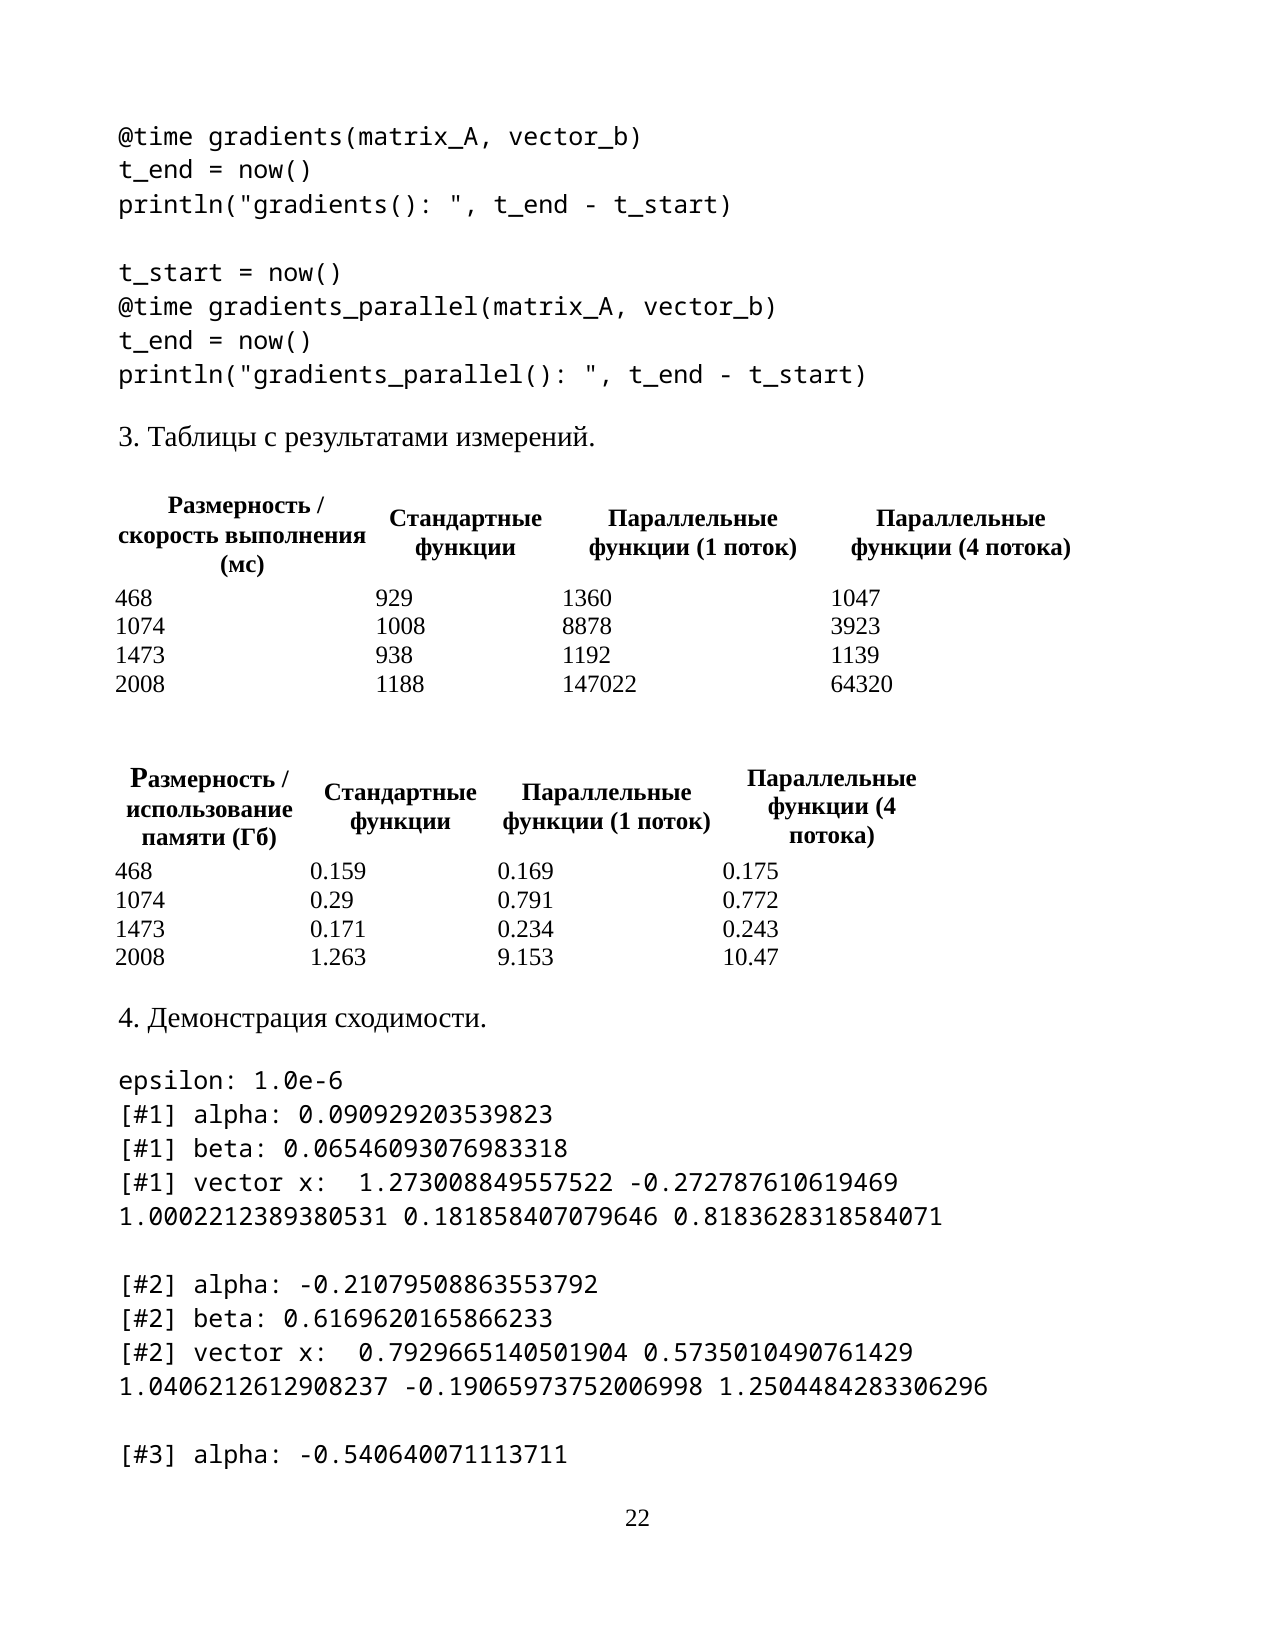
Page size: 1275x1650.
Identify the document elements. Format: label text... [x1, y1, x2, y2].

table_cell 1074 [112, 611, 372, 640]
table_cell 468 [112, 856, 307, 885]
text [#2] beta: 0.6169620165866233 [118, 1301, 1157, 1335]
table_cell 64320 [827, 669, 1094, 698]
text t_end = now() [118, 152, 1157, 186]
text [#1] vector x: 1.273008849557522 -0.272787610619469 1.0002212389380531 0.181858407079646 0.8183628318584071 [118, 1164, 1157, 1233]
text [#1] alpha: 0.090929203539823 [118, 1096, 1157, 1130]
table_cell 147022 [559, 669, 827, 698]
table_cell 929 [372, 583, 559, 611]
text println("gradients_parallel(): ", t_end - t_start) [118, 357, 1157, 391]
table_cell 1047 [827, 583, 1094, 611]
table_cell 0.234 [494, 914, 719, 942]
text 4. Демонстрация сходимости. [118, 1000, 1157, 1033]
table_cell 1008 [372, 611, 559, 640]
table_cell 2008 [112, 669, 372, 698]
table_cell 1139 [827, 640, 1094, 669]
table_cell 3923 [827, 611, 1094, 640]
table_cell 10.47 [719, 943, 944, 971]
table_cell 8878 [559, 611, 827, 640]
table_cell 468 [112, 583, 372, 611]
table_cell 1.263 [307, 943, 494, 971]
table_header Размерность / использование памяти (Гб) [112, 755, 307, 856]
table_header Параллельные функции (4 потока) [719, 755, 944, 856]
table_cell 9.153 [494, 943, 719, 971]
table_header Параллельные функции (4 потока) [827, 482, 1094, 583]
table_cell 0.175 [719, 856, 944, 885]
text println("gradients(): ", t_end - t_start) [118, 186, 1157, 220]
table_header Стандартные функции [307, 755, 494, 856]
table_cell 0.169 [494, 856, 719, 885]
table_cell 1360 [559, 583, 827, 611]
text [#2] vector x: 0.7929665140501904 0.5735010490761429 1.0406212612908237 -0.19065973752006998 1.2504484283306296 [118, 1335, 1157, 1403]
table_cell 1473 [112, 640, 372, 669]
table_cell 0.772 [719, 885, 944, 914]
table_cell 0.29 [307, 885, 494, 914]
text [#1] beta: 0.06546093076983318 [118, 1130, 1157, 1164]
text 3. Таблицы с результатами измерений. [118, 419, 1157, 453]
text [#3] alpha: -0.540640071113711 [118, 1437, 1157, 1471]
table_header Параллельные функции (1 поток) [559, 482, 827, 583]
table_header Стандартные функции [372, 482, 559, 583]
table_cell 0.243 [719, 914, 944, 942]
text @time gradients(matrix_A, vector_b) [118, 118, 1157, 152]
text epsilon: 1.0e-6 [118, 1062, 1157, 1096]
table_cell 2008 [112, 943, 307, 971]
text t_start = now() [118, 254, 1157, 288]
table_header Параллельные функции (1 поток) [494, 755, 719, 856]
table_cell 0.171 [307, 914, 494, 942]
table_cell 1074 [112, 885, 307, 914]
table_cell 0.159 [307, 856, 494, 885]
table_cell 0.791 [494, 885, 719, 914]
table_header Размерность / скорость выполнения (мс) [112, 482, 372, 583]
text [#2] alpha: -0.21079508863553792 [118, 1267, 1157, 1301]
table_cell 938 [372, 640, 559, 669]
table_cell 1473 [112, 914, 307, 942]
table_cell 1188 [372, 669, 559, 698]
text @time gradients_parallel(matrix_A, vector_b) [118, 288, 1157, 322]
table_cell 1192 [559, 640, 827, 669]
text t_end = now() [118, 322, 1157, 357]
